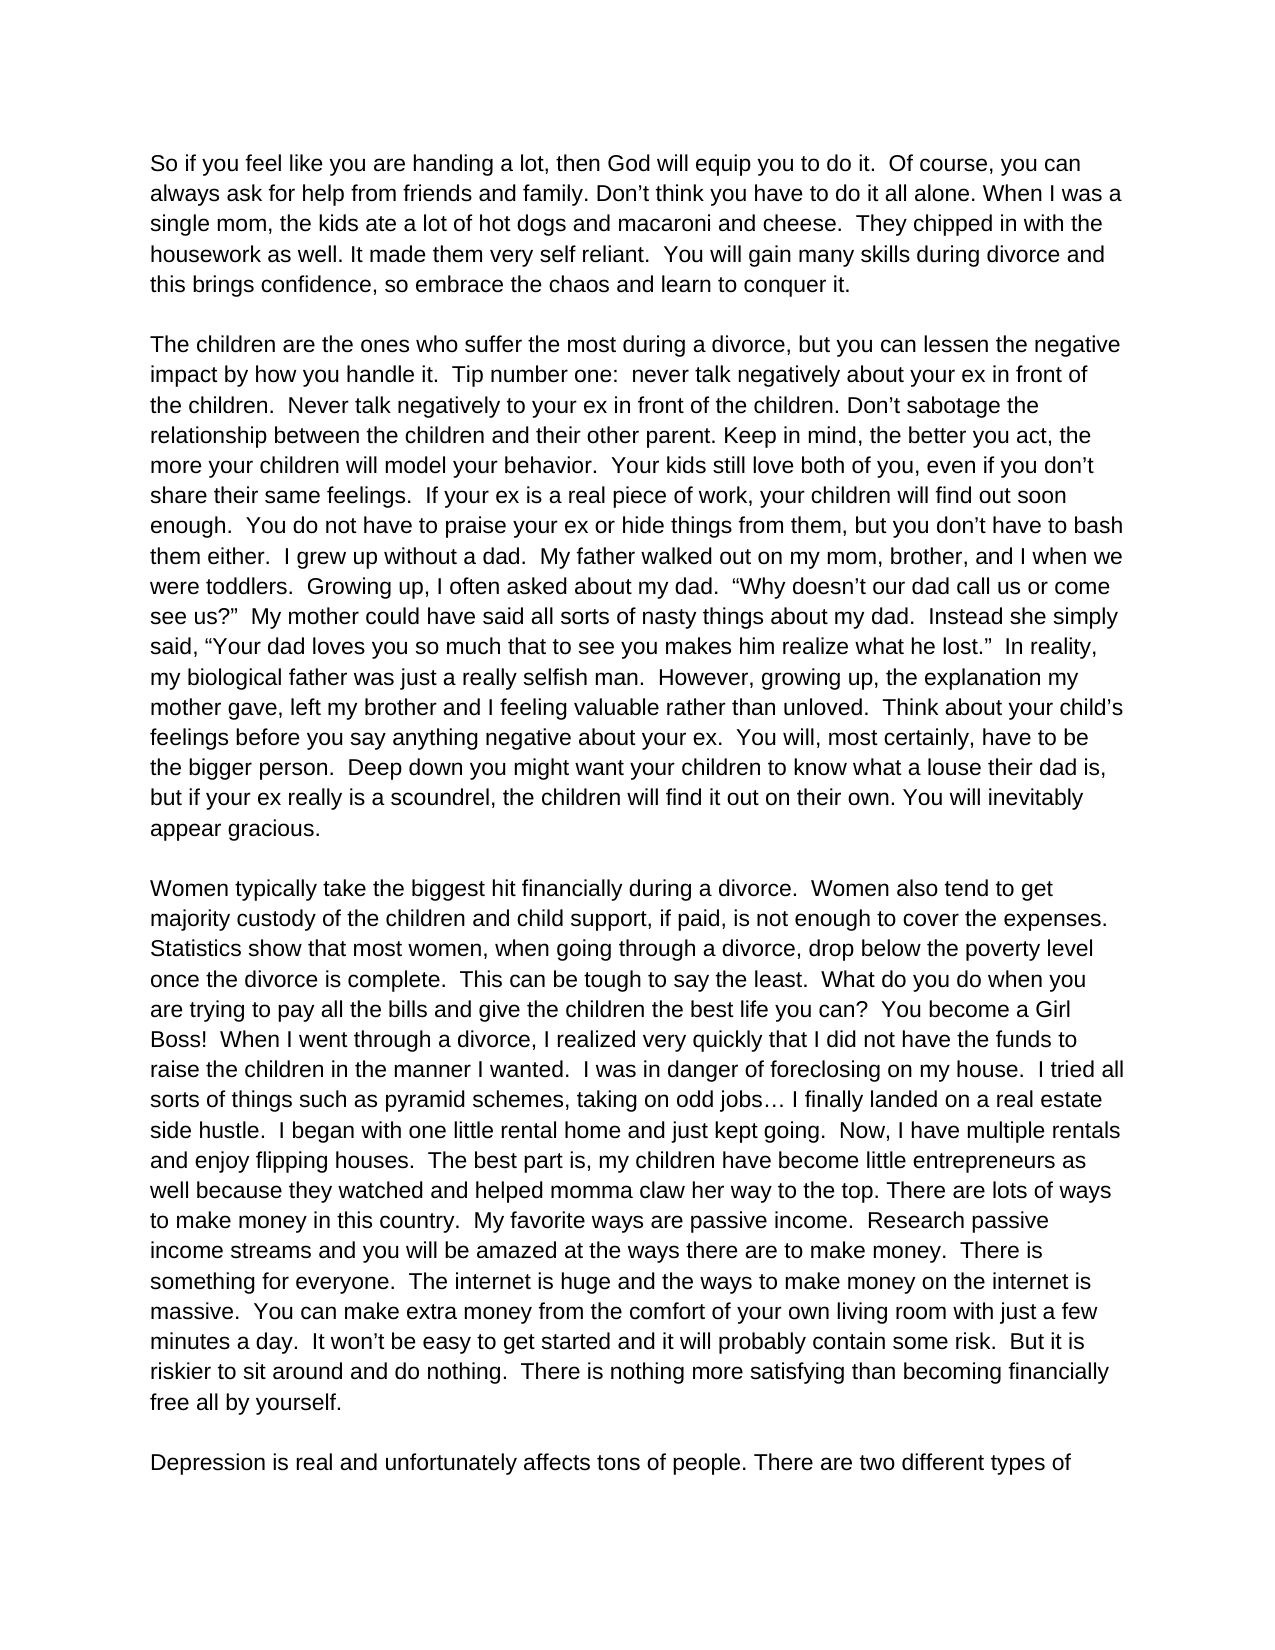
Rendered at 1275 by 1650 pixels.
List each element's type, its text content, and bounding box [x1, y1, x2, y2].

text Women typically take the biggest hit financially during a divorce. Women also tend to get majority custody of the children and child support, if paid, is not enough to cover the expenses. Statistics show that most women, when going through a divorce, drop below the poverty level once the divorce is complete. This can be tough to say the least. What do you do when you are trying to pay all the bills and give the children the best life you can? You become a Girl Boss! When I went through a divorce, I realized very quickly that I did not have the funds to raise the children in the manner I wanted. I was in danger of foreclosing on my house. I tried all sorts of things such as pyramid schemes, taking on odd jobs… I finally landed on a real estate side hustle. I began with one little rental home and just kept going. Now, I have multiple rentals and enjoy flipping houses. The best part is, my children have become little entrepreneurs as well because they watched and helped momma claw her way to the top. There are lots of ways to make money in this country. My favorite ways are passive income. Research passive income streams and you will be amazed at the ways there are to make money. There is something for everyone. The internet is huge and the ways to make money on the internet is massive. You can make extra money from the comfort of your own living room with just a few minutes a day. It won’t be easy to get started and it will probably contain some risk. But it is riskier to sit around and do nothing. There is nothing more satisfying than becoming financially free all by yourself. [150, 875, 1125, 1415]
text The children are the ones who suffer the most during a divorce, but you can lessen the negative impact by how you handle it. Tip number one: never talk negatively about your ex in front of the children. Never talk negatively to your ex in front of the children. Don’t sabotage the relationship between the children and their other parent. Keep in mind, the better you act, the more your children will model your behavior. Your kids still love both of you, even if you don’t share their same feelings. If your ex is a real piece of work, your children will find out soon enough. You do not have to praise your ex or hide things from them, but you don’t have to bash them either. I grew up without a dad. My father walked out on my mom, brother, and I when we were toddlers. Growing up, I often asked about my dad. “Why doesn’t our dad call us or come see us?” My mother could have said all sorts of nasty things about my dad. Instead she simply said, “Your dad loves you so much that to see you makes him realize what he lost.” In reality, my biological father was just a really selfish man. However, growing up, the explanation my mother gave, left my brother and I feeling valuable rather than unloved. Think about your child’s feelings before you say anything negative about your ex. You will, most certainly, have to be the bigger person. Deep down you might want your children to know what a louse their dad is, but if your ex really is a scoundrel, the children will find it out on their own. You will inevitably appear gracious. [150, 331, 1125, 841]
text So if you feel like you are handing a lot, then God will equip you to do it. Of course, you can always ask for help from friends and family. Don’t think you have to do it all alone. When I was a single mom, the kids ate a lot of hot dogs and macaroni and cheese. They chipped in with the housework as well. It made them very self reliant. You will gain many skills during divorce and this brings confidence, so embrace the chaos and learn to conquer it. [150, 150, 1125, 297]
text Depression is real and unfortunately affects tons of people. There are two different types of [150, 1449, 1125, 1475]
